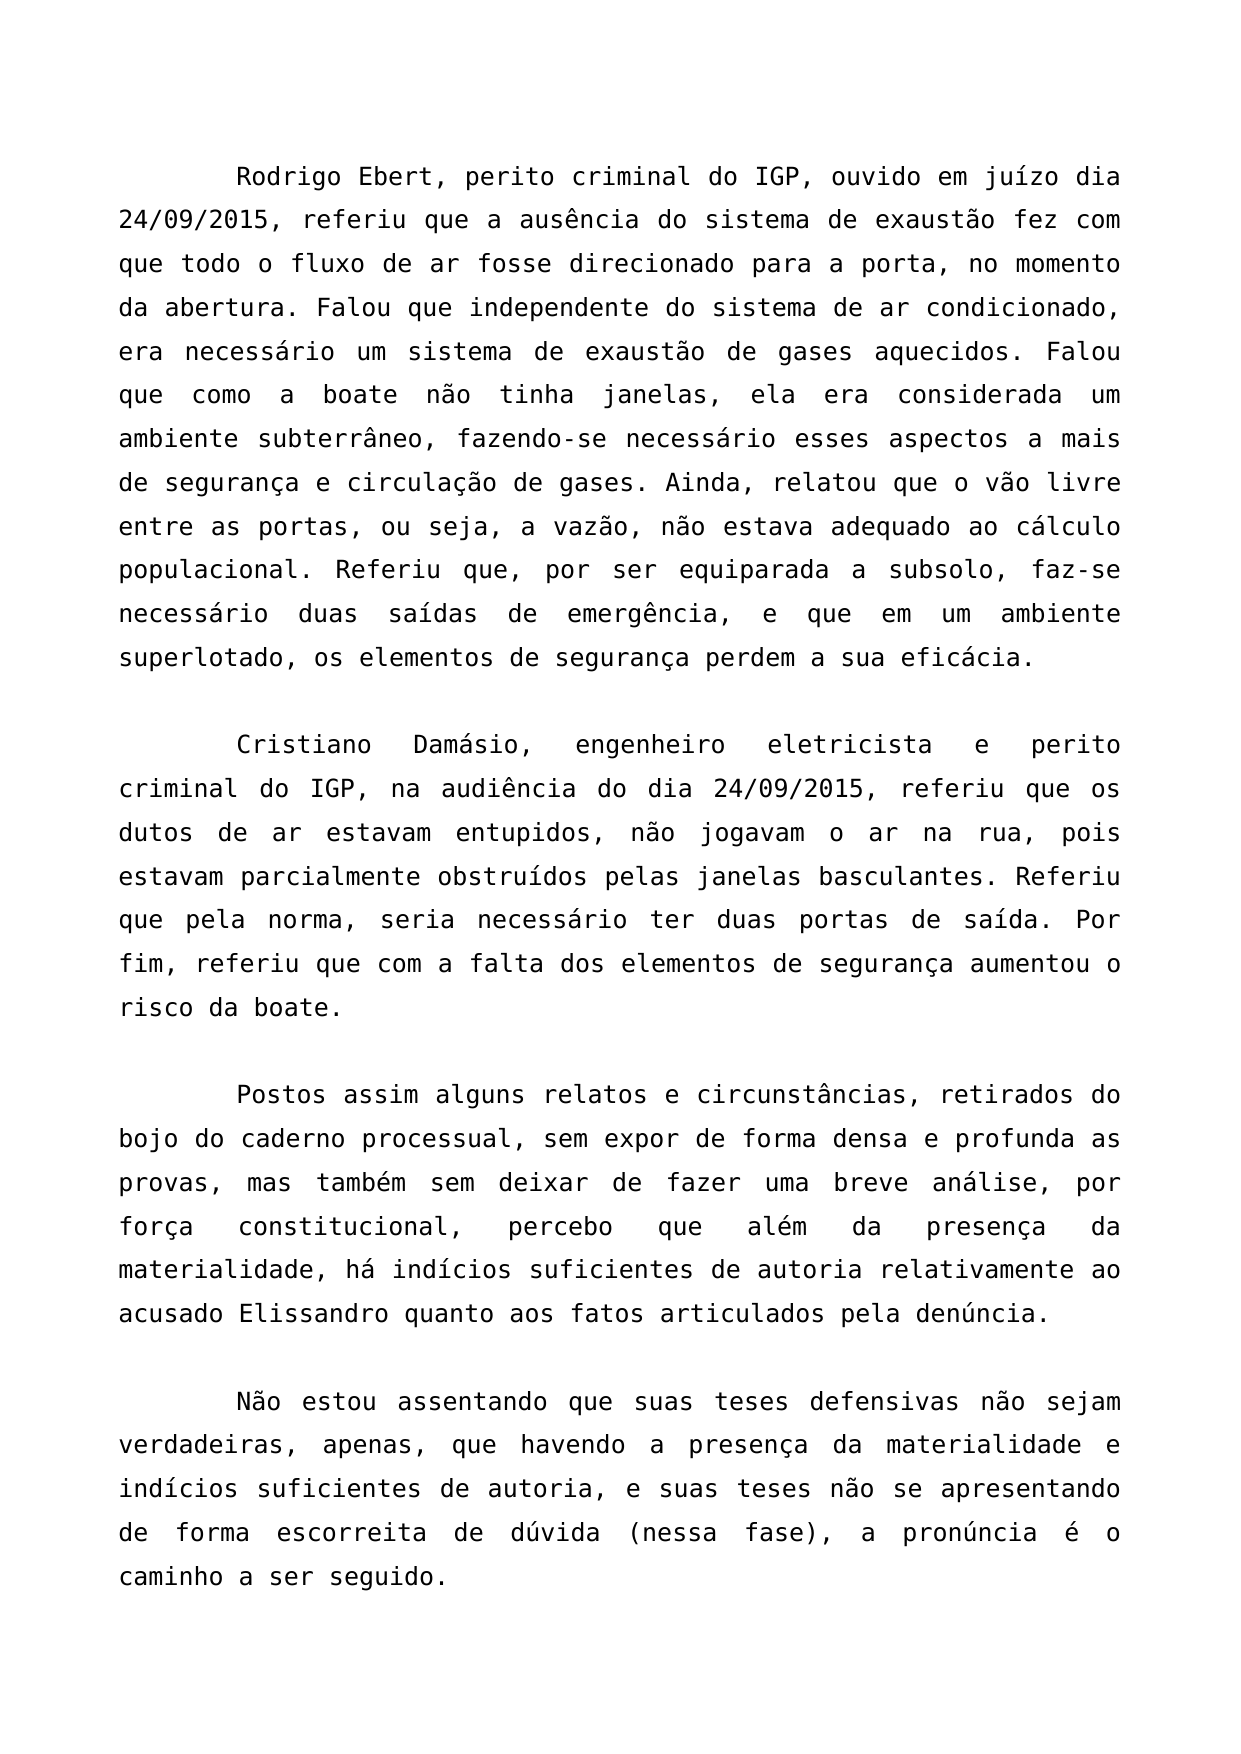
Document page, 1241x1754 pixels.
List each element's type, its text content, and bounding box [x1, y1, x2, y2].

text Cristiano Damásio, engenheiro eletricista e perito criminal do IGP, na audiência do dia 24/09/2015, referiu que os dutos de ar estavam entupidos, não jogavam o ar na rua, pois estavam parcialmente obstruídos pelas janelas basculantes. Referiu que pela norma, seria necessário ter duas portas de saída. Por fim, referiu que com a falta dos elementos de segurança aumentou o risco da boate. [118, 731, 1122, 1022]
text Rodrigo Ebert, perito criminal do IGP, ouvido em juízo dia 24/09/2015, referiu que a ausência do sistema de exaustão fez com que todo o fluxo de ar fosse direcionado para a porta, no momento da abertura. Falou que independente do sistema de ar condicionado, era necessário um sistema de exaustão de gases aquecidos. Falou que como a boate não tinha janelas, ela era considerada um ambiente subterrâneo, fazendo-se necessário esses aspectos a mais de segurança e circulação de gases. Ainda, relatou que o vão livre entre as portas, ou seja, a vazão, não estava adequado ao cálculo populacional. Referiu que, por ser equiparada a subsolo, faz-se necessário duas saídas de emergência, e que em um ambiente superlotado, os elementos de segurança perdem a sua eficácia. [118, 162, 1122, 672]
text Não estou assentando que suas teses defensivas não sejam verdadeiras, apenas, que havendo a presença da materialidade e indícios suficientes de autoria, e suas teses não se apresentando de forma escorreita de dúvida (nessa fase), a pronúncia é o caminho a ser seguido. [118, 1387, 1122, 1591]
text Postos assim alguns relatos e circunstâncias, retirados do bojo do caderno processual, sem expor de forma densa e profunda as provas, mas também sem deixar de fazer uma breve análise, por força constitucional, percebo que além da presença da materialidade, há indícios suficientes de autoria relativamente ao acusado Elissandro quanto aos fatos articulados pela denúncia. [118, 1081, 1122, 1328]
